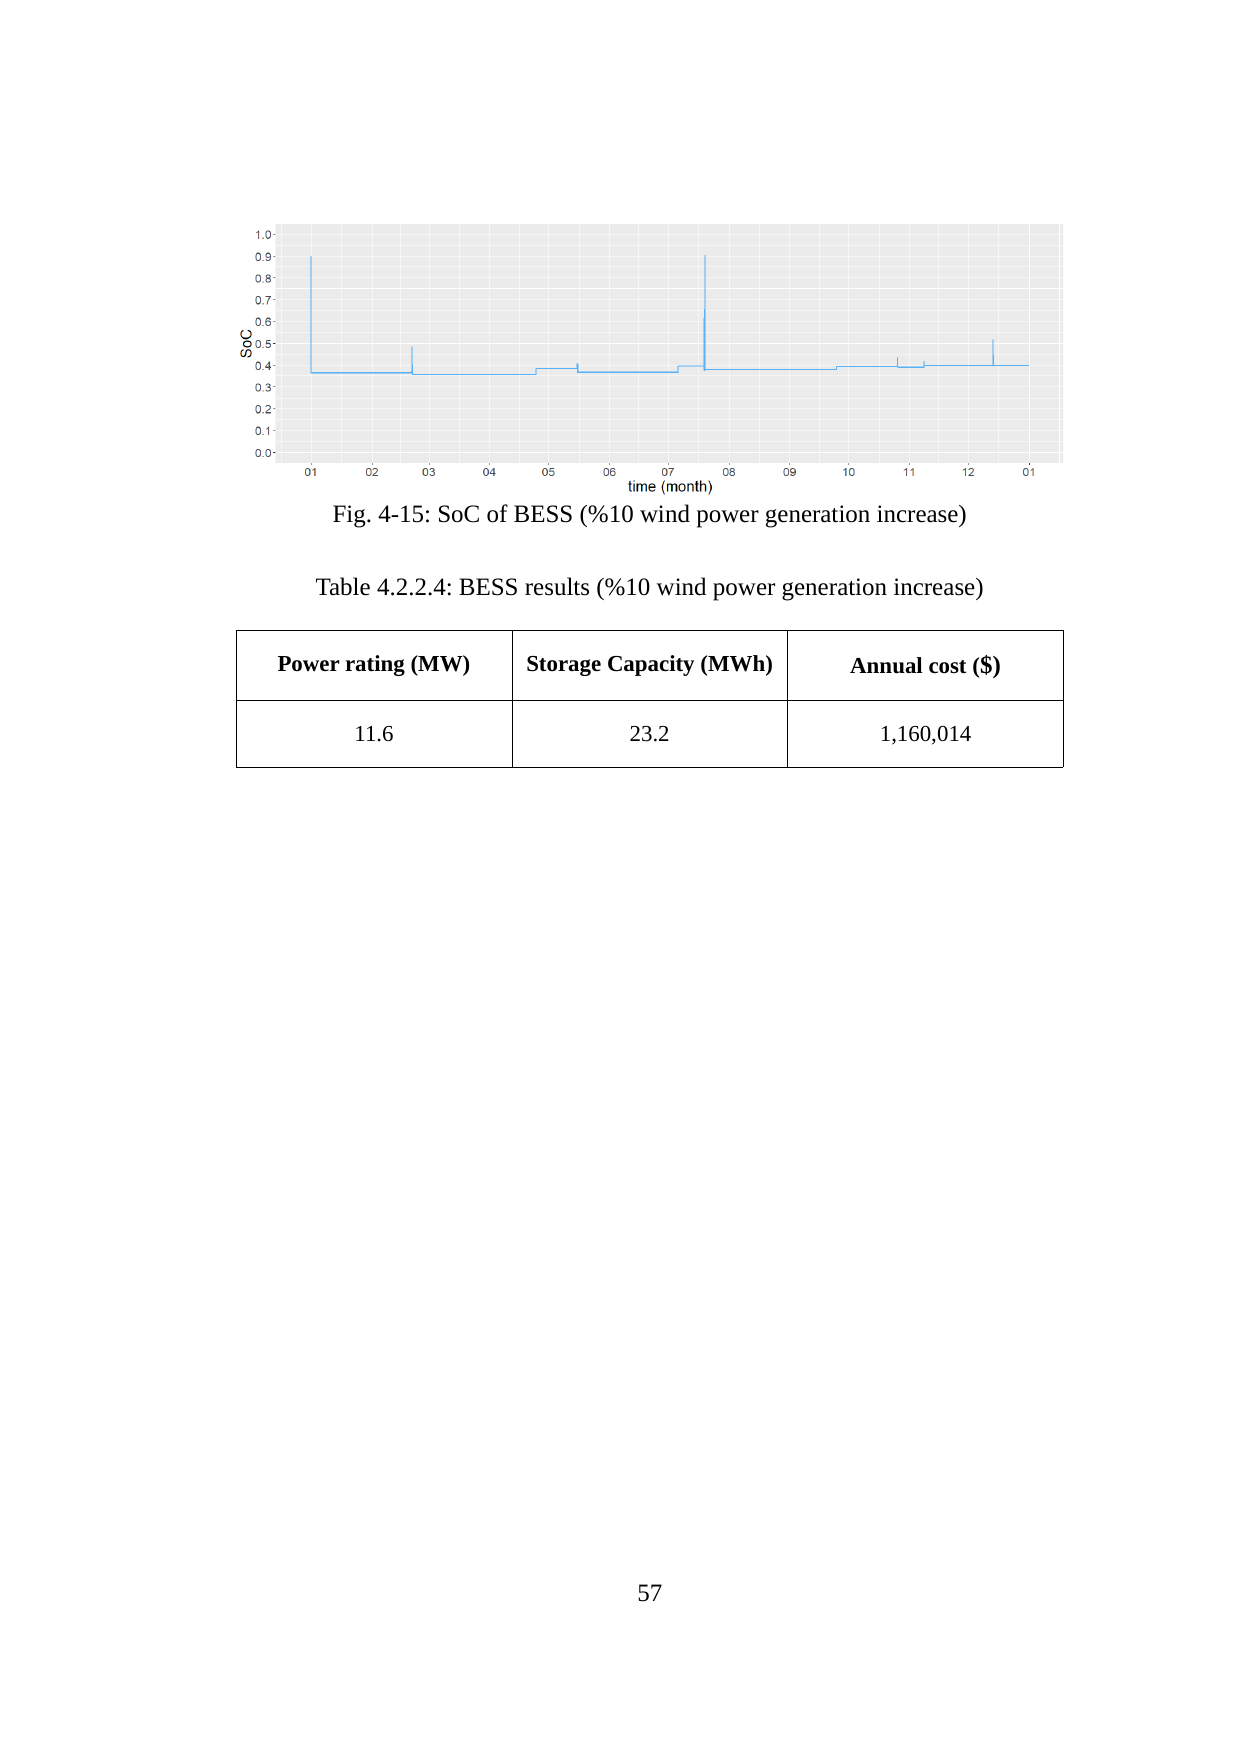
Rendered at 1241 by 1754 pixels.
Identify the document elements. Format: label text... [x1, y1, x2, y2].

table_header Annual cost ($) [788, 631, 1063, 699]
table_cell 11.6 [237, 701, 512, 767]
picture [236, 219, 1064, 497]
text Fig. 4-15: SoC of BESS (%10 wind power generation increase) [236, 497, 1063, 528]
table_cell 1,160,014 [788, 701, 1063, 767]
table_cell 23.2 [513, 701, 787, 767]
table_header Storage Capacity (MWh) [513, 631, 787, 699]
text Table 4.2.2.4: BESS results (%10 wind power generation increase) [236, 572, 1063, 601]
table_header Power rating (MW) [237, 631, 512, 699]
